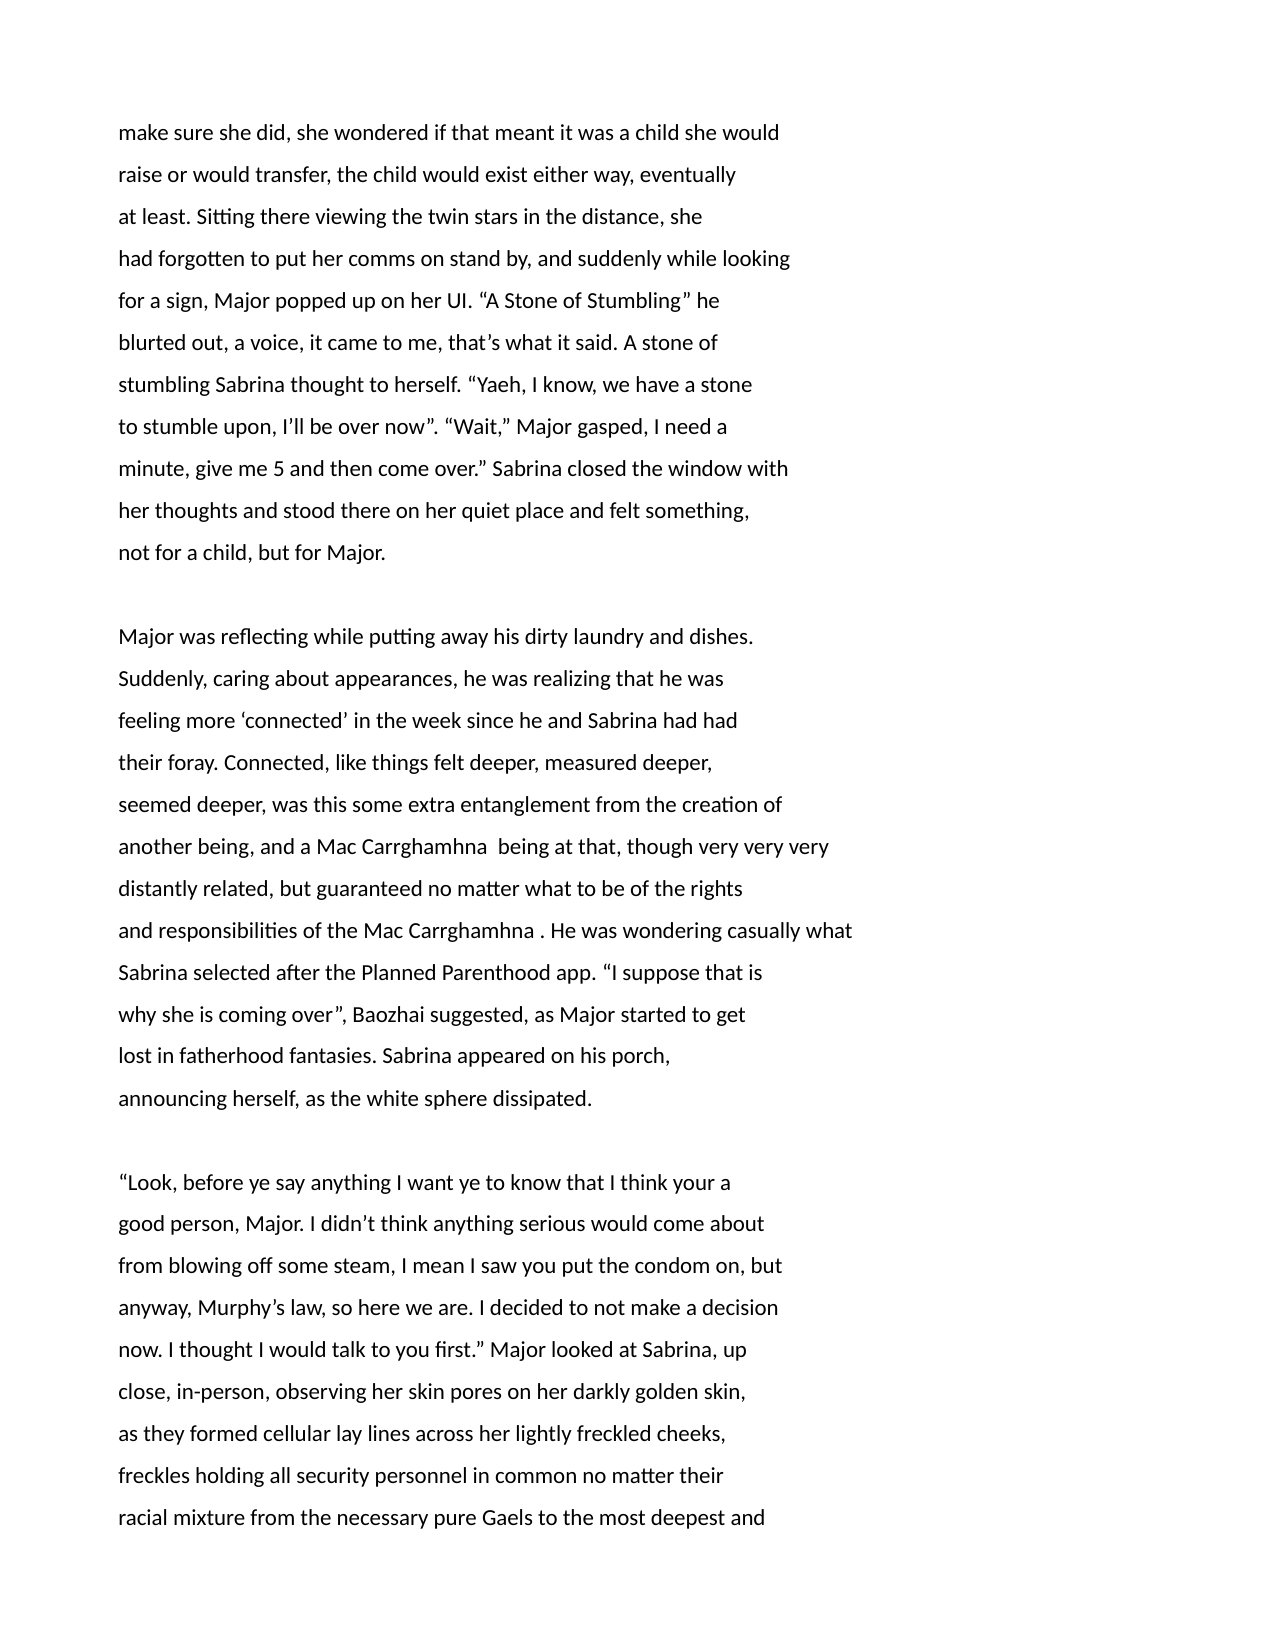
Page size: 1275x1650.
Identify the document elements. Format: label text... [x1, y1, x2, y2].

text make sure she did, she wondered if that meant it was a child she would raise or would transfer, the child would exist either way, eventually at least. Sitting there viewing the twin stars in the distance, she had forgotten to put her comms on stand by, and suddenly while looking for a sign, Major popped up on her UI. “A Stone of Stumbling” he blurted out, a voice, it came to me, that’s what it said. A stone of stumbling Sabrina thought to herself. “Yaeh, I know, we have a stone to stumble upon, I’ll be over now”. “Wait,” Major gasped, I need a minute, give me 5 and then come over.” Sabrina closed the window with her thoughts and stood there on her quiet place and felt something, not for a child, but for Major. Major was reflecting while putting away his dirty laundry and dishes. Suddenly, caring about appearances, he was realizing that he was feeling more ‘connected’ in the week since he and Sabrina had had their foray. Connected, like things felt deeper, measured deeper, seemed deeper, was this some extra entanglement from the creation of another being, and a Mac Carrghamhna being at that, though very very very distantly related, but guaranteed no matter what to be of the rights and responsibilities of the Mac Carrghamhna . He was wondering casually what Sabrina selected after the Planned Parenthood app. “I suppose that is why she is coming over”, Baozhai suggested, as Major started to get lost in fatherhood fantasies. Sabrina appeared on his porch, announcing herself, as the white sphere dissipated. “Look, before ye say anything I want ye to know that I think your a good person, Major. I didn’t think anything serious would come about from blowing off some steam, I mean I saw you put the condom on, but anyway, Murphy’s law, so here we are. I decided to not make a decision now. I thought I would talk to you first.” Major looked at Sabrina, up close, in-person, observing her skin pores on her darkly golden skin, as they formed cellular lay lines across her lightly freckled cheeks, freckles holding all security personnel in common no matter their racial mixture from the necessary pure Gaels to the most deepest and [118, 118, 1157, 1531]
